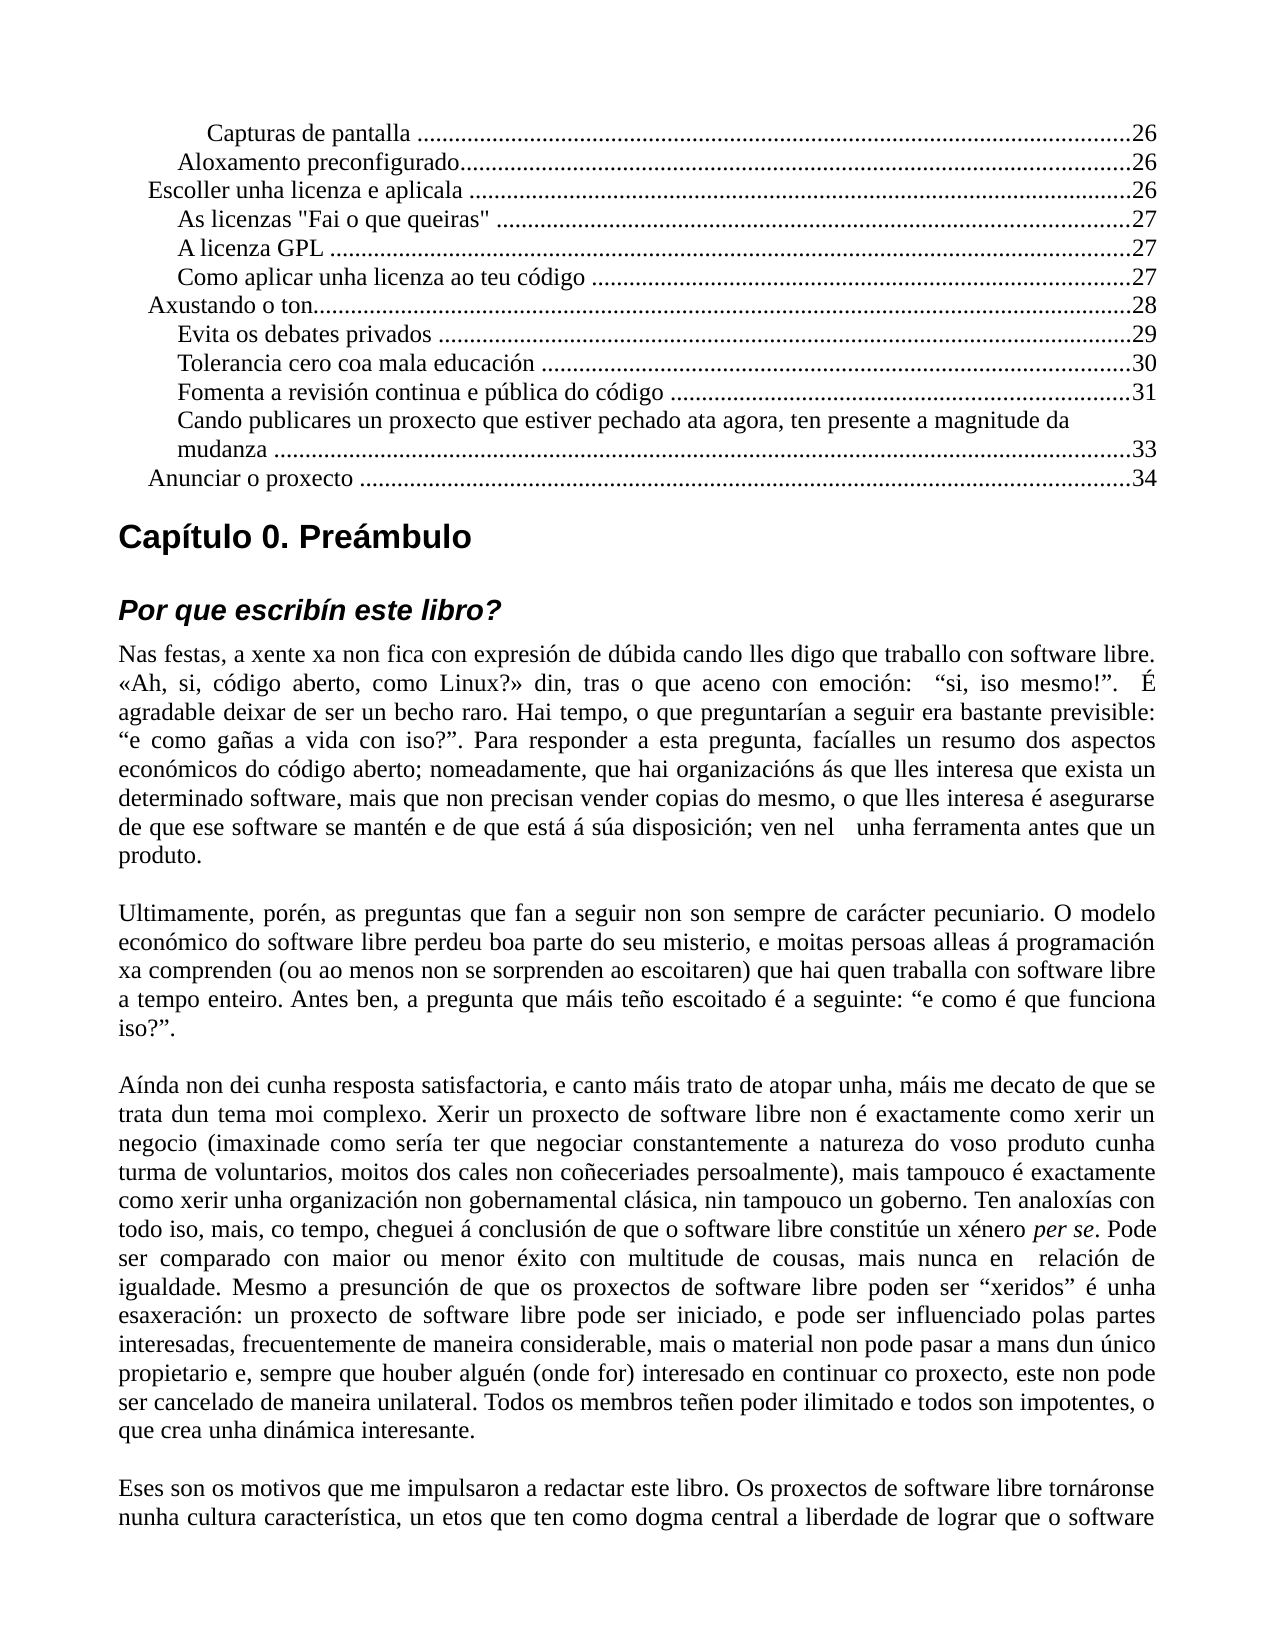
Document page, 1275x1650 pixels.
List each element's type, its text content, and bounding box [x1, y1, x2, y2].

text As licenzas "Fai o que queiras" 27 [177, 204, 1157, 233]
text Eses son os motivos que me impulsaron a redactar este libro. Os proxectos de software libre tornáronse nunha cultura característica, un etos que ten como dogma central a liberdade de lograr que o software [118, 1473, 1157, 1530]
text Ultimamente, porén, as preguntas que fan a seguir non son sempre de carácter pecuniario. O modelo económico do software libre perdeu boa parte do seu misterio, e moitas persoas alleas á programación xa comprenden (ou ao menos non se sorprenden ao escoitaren) que hai quen traballa con software libre a tempo enteiro. Antes ben, a pregunta que máis teño escoitado é a seguinte: “e como é que funciona iso?”. [118, 898, 1157, 1042]
text Fomenta a revisión continua e pública do código 31 [177, 377, 1157, 406]
text Axustando o ton 28 [148, 291, 1157, 319]
text Aínda non dei cunha resposta satisfactoria, e canto máis trato de atopar unha, máis me decato de que se trata dun tema moi complexo. Xerir un proxecto de software libre non é exactamente como xerir un negocio (imaxinade como sería ter que negociar constantemente a natureza do voso produto cunha turma de voluntarios, moitos dos cales non coñeceriades persoalmente), mais tampouco é exactamente como xerir unha organización non gobernamental clásica, nin tampouco un goberno. Ten analoxías con todo iso, mais, co tempo, cheguei á conclusión de que o software libre constitúe un xénero per se. Pode ser comparado con maior ou menor éxito con multitude de cousas, mais nunca en relación de igualdade. Mesmo a presunción de que os proxectos de software libre poden ser “xeridos” é unha esaxeración: un proxecto de software libre pode ser iniciado, e pode ser influenciado polas partes interesadas, frecuentemente de maneira considerable, mais o material non pode pasar a mans dun único propietario e, sempre que houber alguén (onde for) interesado en continuar co proxecto, este non pode ser cancelado de maneira unilateral. Todos os membros teñen poder ilimitado e todos son impotentes, o que crea unha dinámica interesante. [118, 1070, 1157, 1444]
text Aloxamento preconfigurado 26 [177, 147, 1157, 176]
subtitle Capítulo 0. Preámbulo [118, 517, 1157, 556]
text Como aplicar unha licenza ao teu código 27 [177, 262, 1157, 291]
text Tolerancia cero coa mala educación 30 [177, 348, 1157, 377]
subtitle Por que escribín este libro? [118, 593, 1157, 627]
text Capturas de pantalla 26 [207, 118, 1157, 147]
text Escoller unha licenza e aplicala 26 [148, 176, 1157, 204]
text A licenza GPL 27 [177, 233, 1157, 262]
text Cando publicares un proxecto que estiver pechado ata agora, ten presente a magnitude da mudanza 33 [177, 406, 1157, 463]
text Anunciar o proxecto 34 [148, 463, 1157, 492]
text Evita os debates privados 29 [177, 319, 1157, 348]
text Nas festas, a xente xa non fica con expresión de dúbida cando lles digo que traballo con software libre. «Ah, si, código aberto, como Linux?» din, tras o que aceno con emoción: “si, iso mesmo!”. É agradable deixar de ser un becho raro. Hai tempo, o que preguntarían a seguir era bastante previsible: “e como gañas a vida con iso?”. Para responder a esta pregunta, facíalles un resumo dos aspectos económicos do código aberto; nomeadamente, que hai organizacións ás que lles interesa que exista un determinado software, mais que non precisan vender copias do mesmo, o que lles interesa é asegurarse de que ese software se mantén e de que está á súa disposición; ven nel unha ferramenta antes que un produto. [118, 639, 1157, 869]
